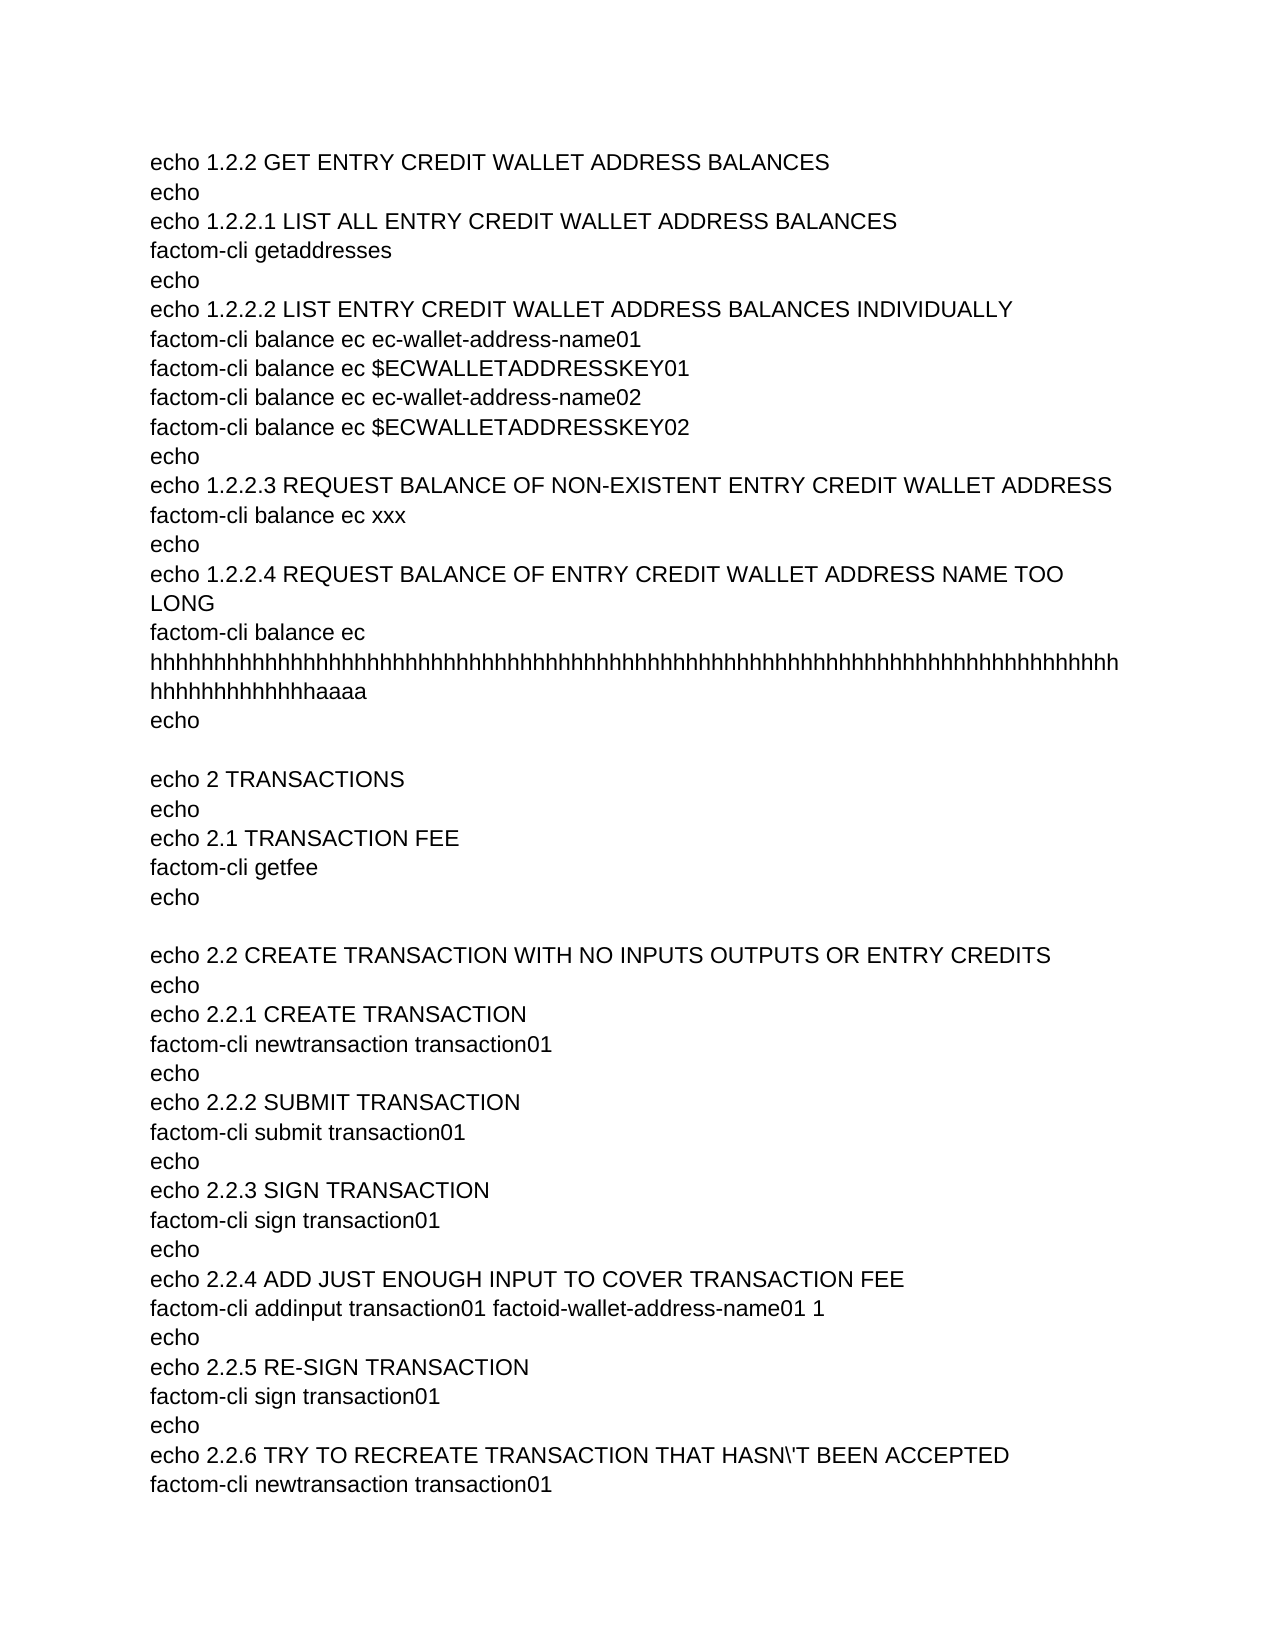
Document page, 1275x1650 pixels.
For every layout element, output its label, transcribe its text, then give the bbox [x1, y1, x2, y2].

text factom-cli getaddresses [150, 238, 1125, 264]
text echo 2.2.2 SUBMIT TRANSACTION [150, 1090, 1125, 1116]
text echo [150, 796, 1125, 822]
text factom-cli sign transaction01 [150, 1207, 1125, 1233]
text factom-cli balance ec $ECWALLETADDRESSKEY02 [150, 414, 1125, 440]
text echo 2.2.6 TRY TO RECREATE TRANSACTION THAT HASN\'T BEEN ACCEPTED [150, 1442, 1125, 1468]
text factom-cli newtransaction transaction01 [150, 1031, 1125, 1057]
text echo 1.2.2.4 REQUEST BALANCE OF ENTRY CREDIT WALLET ADDRESS NAME TOO LONG [150, 561, 1125, 616]
text echo 2.2.3 SIGN TRANSACTION [150, 1178, 1125, 1204]
text factom-cli balance ec xxx [150, 502, 1125, 528]
text factom-cli sign transaction01 [150, 1384, 1125, 1409]
text echo 2.1 TRANSACTION FEE [150, 826, 1125, 851]
text echo 1.2.2 GET ENTRY CREDIT WALLET ADDRESS BALANCES [150, 150, 1125, 176]
text echo 1.2.2.3 REQUEST BALANCE OF NON-EXISTENT ENTRY CREDIT WALLET ADDRESS [150, 473, 1125, 499]
text factom-cli getfee [150, 855, 1125, 881]
text echo [150, 708, 1125, 734]
text factom-cli newtransaction transaction01 [150, 1472, 1125, 1497]
text echo [150, 179, 1125, 205]
text echo [150, 444, 1125, 469]
text echo [150, 1413, 1125, 1439]
text echo [150, 1061, 1125, 1086]
text echo 2.2.5 RE-SIGN TRANSACTION [150, 1354, 1125, 1380]
text echo 1.2.2.1 LIST ALL ENTRY CREDIT WALLET ADDRESS BALANCES [150, 209, 1125, 234]
text factom-cli balance ec $ECWALLETADDRESSKEY01 [150, 356, 1125, 381]
text echo 2 TRANSACTIONS [150, 767, 1125, 792]
text factom-cli balance ec ec-wallet-address-name01 [150, 326, 1125, 352]
text echo 2.2 CREATE TRANSACTION WITH NO INPUTS OUTPUTS OR ENTRY CREDITS [150, 943, 1125, 969]
text echo [150, 267, 1125, 293]
text echo [150, 532, 1125, 557]
text echo [150, 1325, 1125, 1351]
text echo 2.2.1 CREATE TRANSACTION [150, 1002, 1125, 1027]
text factom-cli addinput transaction01 factoid-wallet-address-name01 1 [150, 1296, 1125, 1321]
text factom-cli balance ec hhhhhhhhhhhhhhhhhhhhhhhhhhhhhhhhhhhhhhhhhhhhhhhhhhhhhhhhhhhhhhhhhhhhhhhhhhhhhhhhhhhhhhhhhaaaa [150, 620, 1125, 704]
text factom-cli submit transaction01 [150, 1119, 1125, 1145]
text echo [150, 972, 1125, 998]
text factom-cli balance ec ec-wallet-address-name02 [150, 385, 1125, 411]
text echo [150, 1237, 1125, 1262]
text echo [150, 1149, 1125, 1174]
text echo 1.2.2.2 LIST ENTRY CREDIT WALLET ADDRESS BALANCES INDIVIDUALLY [150, 297, 1125, 322]
text echo 2.2.4 ADD JUST ENOUGH INPUT TO COVER TRANSACTION FEE [150, 1266, 1125, 1292]
text echo [150, 884, 1125, 910]
